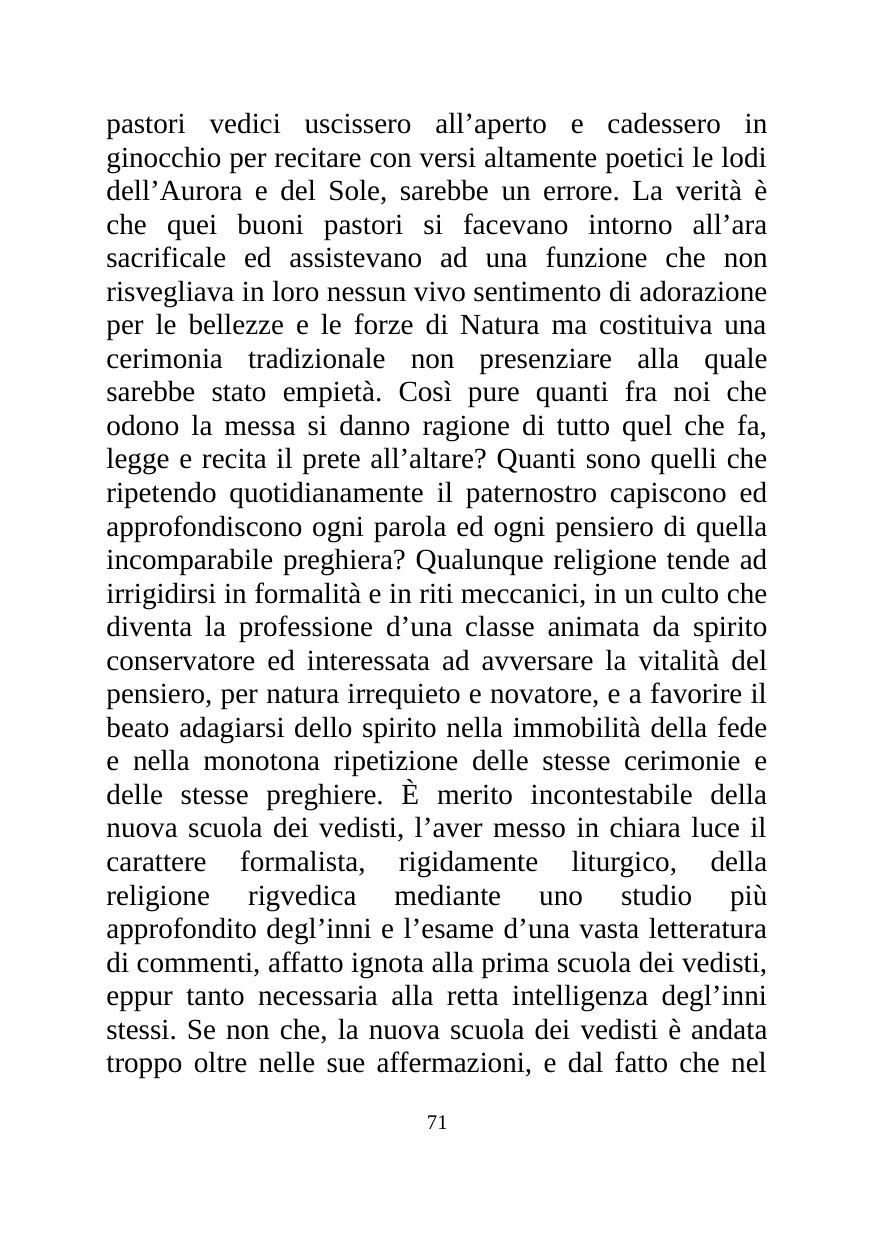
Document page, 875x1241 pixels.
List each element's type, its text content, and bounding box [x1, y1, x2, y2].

text pastori vedici uscissero all’aperto e cadessero in ginocchio per recitare con versi altamente poetici le lodi dell’Aurora e del Sole, sarebbe un errore. La verità è che quei buoni pastori si facevano intorno all’ara sacrificale ed assistevano ad una funzione che non risvegliava in loro nessun vivo sentimento di adorazione per le bellezze e le forze di Natura ma costituiva una cerimonia tradizionale non presenziare alla quale sarebbe stato empietà. Così pure quanti fra noi che odono la messa si danno ragione di tutto quel che fa, legge e recita il prete all’altare? Quanti sono quelli che ripetendo quotidianamente il paternostro capiscono ed approfondiscono ogni parola ed ogni pensiero di quella incomparabile preghiera? Qualunque religione tende ad irrigidirsi in formalità e in riti meccanici, in un culto che diventa la professione d’una classe animata da spirito conservatore ed interessata ad avversare la vitalità del pensiero, per natura irrequieto e novatore, e a favorire il beato adagiarsi dello spirito nella immobilità della fede e nella monotona ripetizione delle stesse cerimonie e delle stesse preghiere. È merito incontestabile della nuova scuola dei vedisti, l’aver messo in chiara luce il carattere formalista, rigidamente liturgico, della religione rigvedica mediante uno studio più approfondito degl’inni e l’esame d’una vasta letteratura di commenti, affatto ignota alla prima scuola dei vedisti, eppur tanto necessaria alla retta intelligenza degl’inni stessi. Se non che, la nuova scuola dei vedisti è andata troppo oltre nelle sue affermazioni, e dal fatto che nel [106, 106, 768, 1079]
